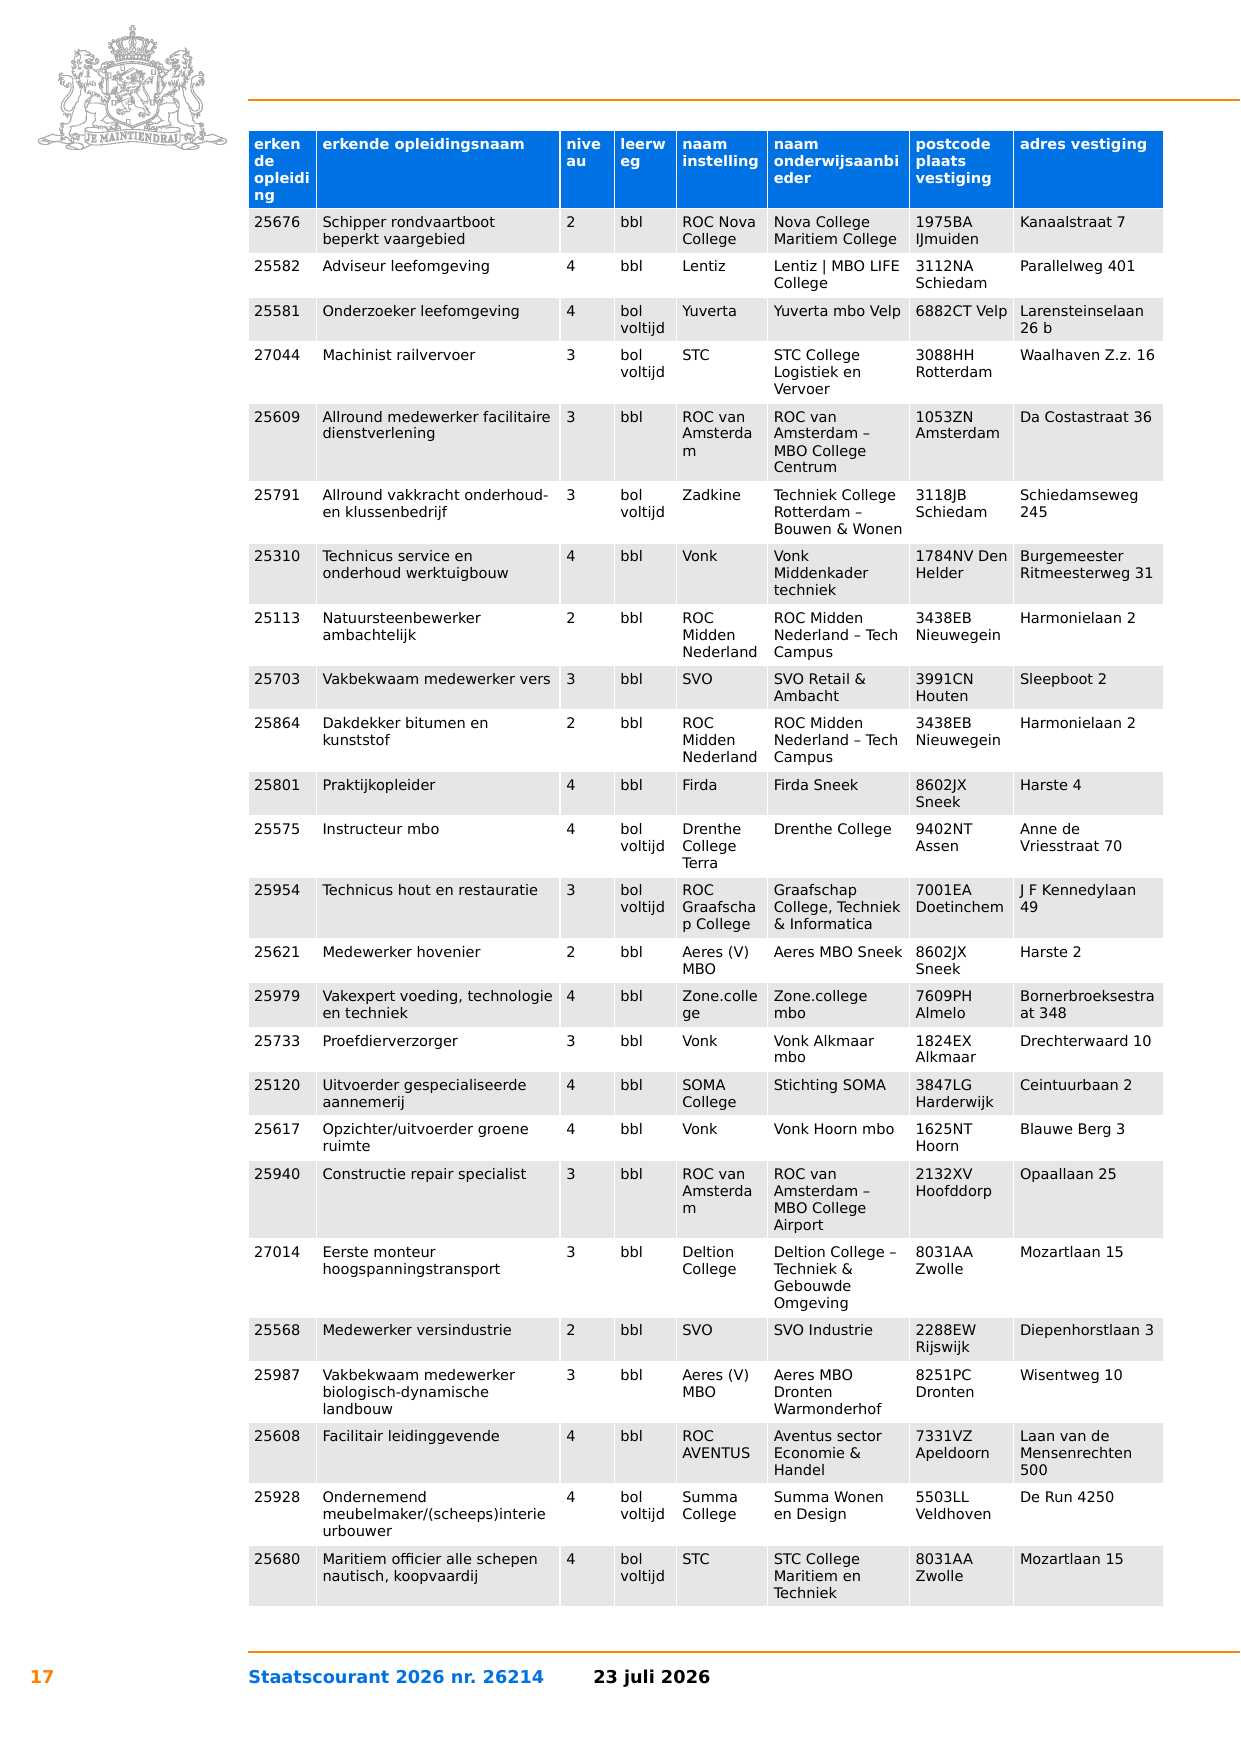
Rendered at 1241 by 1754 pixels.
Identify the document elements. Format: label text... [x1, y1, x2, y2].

table_cell 4 [561, 544, 614, 604]
table_cell Schipper rondvaartboot beperkt vaargebied [317, 209, 559, 253]
table_cell Aeres MBO Sneek [768, 939, 909, 982]
table_cell 25928 [249, 1485, 316, 1545]
table_cell 4 [561, 254, 614, 297]
table_cell bol voltijd [615, 298, 676, 341]
table_cell bbl [615, 1028, 676, 1071]
table_cell ROC van Amsterdam – MBO College Airport [768, 1161, 909, 1238]
table_cell bbl [615, 1318, 676, 1361]
table_cell Sleepboot 2 [1014, 666, 1163, 709]
table_cell 27044 [249, 343, 316, 403]
table_cell 1784NV Den Helder [910, 544, 1013, 604]
table_cell 4 [561, 1546, 614, 1606]
table_cell Technicus service en onderhoud werktuigbouw [317, 544, 559, 604]
table_cell Yuverta mbo Velp [768, 298, 909, 341]
table_cell SVO Retail & Ambacht [768, 666, 909, 709]
table_cell ROC van Amsterdam – MBO College Centrum [768, 404, 909, 481]
table_cell bol voltijd [615, 482, 676, 542]
table_cell Schiedamseweg 245 [1014, 482, 1163, 542]
table_cell 25608 [249, 1423, 316, 1483]
table_cell bbl [615, 1423, 676, 1483]
table_cell Summa College [677, 1485, 767, 1545]
table_cell 25113 [249, 605, 316, 665]
table_cell bbl [615, 254, 676, 297]
table_cell Drenthe College [768, 816, 909, 877]
table_cell 8251PC Dronten [910, 1362, 1013, 1422]
table_cell 3112NA Schiedam [910, 254, 1013, 297]
table_cell Larensteinselaan 26 b [1014, 298, 1163, 341]
table_cell Summa Wonen en Design [768, 1485, 909, 1545]
table_cell SOMA College [677, 1072, 767, 1115]
table_cell Lentiz [677, 254, 767, 297]
table_cell Technicus hout en restauratie [317, 878, 559, 938]
table_cell 3 [561, 1362, 614, 1422]
table_cell 1053ZN Amsterdam [910, 404, 1013, 481]
table_cell 3 [561, 1161, 614, 1238]
table_cell bol voltijd [615, 1485, 676, 1545]
table_cell bbl [615, 209, 676, 253]
table_cell SVO [677, 1318, 767, 1361]
table_cell Dakdekker bitumen en kunststof [317, 711, 559, 771]
table_cell Stichting SOMA [768, 1072, 909, 1115]
table_cell bbl [615, 1362, 676, 1422]
table_cell Firda Sneek [768, 772, 909, 815]
table_cell Techniek College Rotterdam – Bouwen & Wonen [768, 482, 909, 542]
table_cell 6882CT Velp [910, 298, 1013, 341]
table_cell Allround vakkracht onderhoud- en klussenbedrijf [317, 482, 559, 542]
table_cell bol voltijd [615, 878, 676, 938]
table_cell Medewerker hovenier [317, 939, 559, 982]
table_header leerweg [615, 131, 676, 208]
table_cell Harste 2 [1014, 939, 1163, 982]
table_cell 4 [561, 1423, 614, 1483]
table_cell Allround medewerker facilitaire dienstverlening [317, 404, 559, 481]
table_header niveau [561, 131, 614, 208]
table_cell bbl [615, 983, 676, 1027]
table_cell Wisentweg 10 [1014, 1362, 1163, 1422]
table_cell 3 [561, 666, 614, 709]
table_cell bbl [615, 605, 676, 665]
table_cell 25621 [249, 939, 316, 982]
table_cell 25801 [249, 772, 316, 815]
table_cell bbl [615, 666, 676, 709]
table_cell bbl [615, 939, 676, 982]
table_cell Ondernemend meubelmaker/(scheeps)interieurbouwer [317, 1485, 559, 1545]
table_cell 3847LG Harderwijk [910, 1072, 1013, 1115]
table_cell SVO Industrie [768, 1318, 909, 1361]
table_cell 25864 [249, 711, 316, 771]
table_header naam onderwijsaanbieder [768, 131, 909, 208]
table_cell 3 [561, 343, 614, 403]
table_cell 2 [561, 605, 614, 665]
table_cell 25979 [249, 983, 316, 1027]
table_cell 25120 [249, 1072, 316, 1115]
table_cell Yuverta [677, 298, 767, 341]
table_cell 8031AA Zwolle [910, 1546, 1013, 1606]
table_cell STC [677, 1546, 767, 1606]
table_cell 25568 [249, 1318, 316, 1361]
table_cell STC College Maritiem en Techniek [768, 1546, 909, 1606]
table_cell 3088HH Rotterdam [910, 343, 1013, 403]
table_cell 8031AA Zwolle [910, 1239, 1013, 1316]
table_cell Diepenhorstlaan 3 [1014, 1318, 1163, 1361]
table_cell 2288EW Rijswijk [910, 1318, 1013, 1361]
table_cell STC [677, 343, 767, 403]
table_cell Bornerbroeksestraat 348 [1014, 983, 1163, 1027]
table_cell Laan van de Mensenrechten 500 [1014, 1423, 1163, 1483]
table_cell 3118JB Schiedam [910, 482, 1013, 542]
table_header erkende opleiding [249, 131, 316, 208]
table_cell 8602JX Sneek [910, 772, 1013, 815]
table_cell 25791 [249, 482, 316, 542]
table_cell Zone.college mbo [768, 983, 909, 1027]
table_cell 7609PH Almelo [910, 983, 1013, 1027]
table_cell ROC Midden Nederland [677, 711, 767, 771]
table_cell Aeres (V) MBO [677, 1362, 767, 1422]
table_cell 25954 [249, 878, 316, 938]
table_cell 25940 [249, 1161, 316, 1238]
table_header postcode plaats vestiging [910, 131, 1013, 208]
table_cell Graafschap College, Techniek & Informatica [768, 878, 909, 938]
table_header naam instelling [677, 131, 767, 208]
table_cell 3438EB Nieuwegein [910, 711, 1013, 771]
table_cell 2132XV Hoofddorp [910, 1161, 1013, 1238]
table_cell 25680 [249, 1546, 316, 1606]
table_cell Harmonielaan 2 [1014, 605, 1163, 665]
table_cell 3 [561, 404, 614, 481]
table_cell Natuursteenbewerker ambachtelijk [317, 605, 559, 665]
table_cell Deltion College – Techniek & Gebouwde Omgeving [768, 1239, 909, 1316]
table_cell 4 [561, 1072, 614, 1115]
table_cell Deltion College [677, 1239, 767, 1316]
table_cell 25609 [249, 404, 316, 481]
table_cell Aventus sector Economie & Handel [768, 1423, 909, 1483]
table_cell Waalhaven Z.z. 16 [1014, 343, 1163, 403]
table_cell bbl [615, 544, 676, 604]
table_cell bbl [615, 1072, 676, 1115]
table_cell 9402NT Assen [910, 816, 1013, 877]
table_cell Maritiem officier alle schepen nautisch, koopvaardij [317, 1546, 559, 1606]
table_cell 4 [561, 298, 614, 341]
table_cell 27014 [249, 1239, 316, 1316]
table_cell Facilitair leidinggevende [317, 1423, 559, 1483]
table_cell bbl [615, 711, 676, 771]
table_cell 2 [561, 209, 614, 253]
table_cell Drenthe College Terra [677, 816, 767, 877]
table_cell 4 [561, 1116, 614, 1160]
table_cell Vonk Middenkader techniek [768, 544, 909, 604]
table_cell 25676 [249, 209, 316, 253]
table_cell Vakbekwaam medewerker biologisch-dynamische landbouw [317, 1362, 559, 1422]
table_cell Aeres MBO Dronten Warmonderhof [768, 1362, 909, 1422]
table_cell 25733 [249, 1028, 316, 1071]
table_cell Burgemeester Ritmeesterweg 31 [1014, 544, 1163, 604]
table_cell Constructie repair specialist [317, 1161, 559, 1238]
table_cell 4 [561, 1485, 614, 1545]
table_cell 25582 [249, 254, 316, 297]
table_cell Vonk [677, 1116, 767, 1160]
table_cell 2 [561, 711, 614, 771]
table_cell 25617 [249, 1116, 316, 1160]
table_cell bbl [615, 404, 676, 481]
table_cell Eerste monteur hoogspanningstransport [317, 1239, 559, 1316]
table_cell 25987 [249, 1362, 316, 1422]
table_cell 25581 [249, 298, 316, 341]
table_cell Vonk [677, 1028, 767, 1071]
table_cell bol voltijd [615, 816, 676, 877]
table_cell Harste 4 [1014, 772, 1163, 815]
picture [38, 25, 227, 150]
table_cell 1975BA IJmuiden [910, 209, 1013, 253]
table_cell ROC Graafschap College [677, 878, 767, 938]
table_cell bbl [615, 1116, 676, 1160]
table_cell Praktijkopleider [317, 772, 559, 815]
table_cell ROC Midden Nederland – Tech Campus [768, 711, 909, 771]
table_cell Zadkine [677, 482, 767, 542]
table_cell bbl [615, 1161, 676, 1238]
table_cell 7331VZ Apeldoorn [910, 1423, 1013, 1483]
table_cell Opaallaan 25 [1014, 1161, 1163, 1238]
table_cell Lentiz | MBO LIFE College [768, 254, 909, 297]
table_cell 3 [561, 482, 614, 542]
table_cell 3438EB Nieuwegein [910, 605, 1013, 665]
table_cell Medewerker versindustrie [317, 1318, 559, 1361]
table_cell ROC Midden Nederland [677, 605, 767, 665]
table_cell Mozartlaan 15 [1014, 1546, 1163, 1606]
table_cell SVO [677, 666, 767, 709]
table_cell Vonk [677, 544, 767, 604]
table_cell Mozartlaan 15 [1014, 1239, 1163, 1316]
table_cell Proefdierverzorger [317, 1028, 559, 1071]
table_cell 3 [561, 1239, 614, 1316]
table_cell Kanaalstraat 7 [1014, 209, 1163, 253]
table_cell ROC van Amsterdam [677, 1161, 767, 1238]
table_cell Blauwe Berg 3 [1014, 1116, 1163, 1160]
table_cell Adviseur leefomgeving [317, 254, 559, 297]
table_cell ROC Midden Nederland – Tech Campus [768, 605, 909, 665]
table_cell 1824EX Alkmaar [910, 1028, 1013, 1071]
table_cell Instructeur mbo [317, 816, 559, 877]
table_cell Onderzoeker leefomgeving [317, 298, 559, 341]
table_cell 8602JX Sneek [910, 939, 1013, 982]
table_cell 25310 [249, 544, 316, 604]
table_cell 4 [561, 816, 614, 877]
table_cell STC College Logistiek en Vervoer [768, 343, 909, 403]
table_cell ROC AVENTUS [677, 1423, 767, 1483]
table_cell Nova College Maritiem College [768, 209, 909, 253]
table_cell Aeres (V) MBO [677, 939, 767, 982]
table_cell 2 [561, 939, 614, 982]
table_cell 25575 [249, 816, 316, 877]
table_cell ROC van Amsterdam [677, 404, 767, 481]
table_cell 1625NT Hoorn [910, 1116, 1013, 1160]
table_cell De Run 4250 [1014, 1485, 1163, 1545]
table_cell Parallelweg 401 [1014, 254, 1163, 297]
table_cell bbl [615, 1239, 676, 1316]
table_cell Vonk Hoorn mbo [768, 1116, 909, 1160]
table_cell Drechterwaard 10 [1014, 1028, 1163, 1071]
table_cell 4 [561, 983, 614, 1027]
table_cell Opzichter/uitvoerder groene ruimte [317, 1116, 559, 1160]
table_cell bol voltijd [615, 1546, 676, 1606]
table_cell Machinist railvervoer [317, 343, 559, 403]
table_cell Firda [677, 772, 767, 815]
table_header adres vestiging [1014, 131, 1163, 208]
table_cell J F Kennedylaan 49 [1014, 878, 1163, 938]
table_cell Harmonielaan 2 [1014, 711, 1163, 771]
table_cell Da Costastraat 36 [1014, 404, 1163, 481]
table_cell 5503LL Veldhoven [910, 1485, 1013, 1545]
table_cell 2 [561, 1318, 614, 1361]
table_cell 4 [561, 772, 614, 815]
table_cell Uitvoerder gespecialiseerde aannemerij [317, 1072, 559, 1115]
table_cell Anne de Vriesstraat 70 [1014, 816, 1163, 877]
table_cell Vonk Alkmaar mbo [768, 1028, 909, 1071]
table_cell Zone.college [677, 983, 767, 1027]
table_header erkende opleidingsnaam [317, 131, 559, 208]
table_cell 3991CN Houten [910, 666, 1013, 709]
table_cell ROC Nova College [677, 209, 767, 253]
table_cell 3 [561, 878, 614, 938]
table_cell 25703 [249, 666, 316, 709]
table_cell Ceintuurbaan 2 [1014, 1072, 1163, 1115]
table_cell bbl [615, 772, 676, 815]
table_cell Vakexpert voeding, technologie en techniek [317, 983, 559, 1027]
table_cell bol voltijd [615, 343, 676, 403]
table_cell Vakbekwaam medewerker vers [317, 666, 559, 709]
table_cell 7001EA Doetinchem [910, 878, 1013, 938]
table_cell 3 [561, 1028, 614, 1071]
